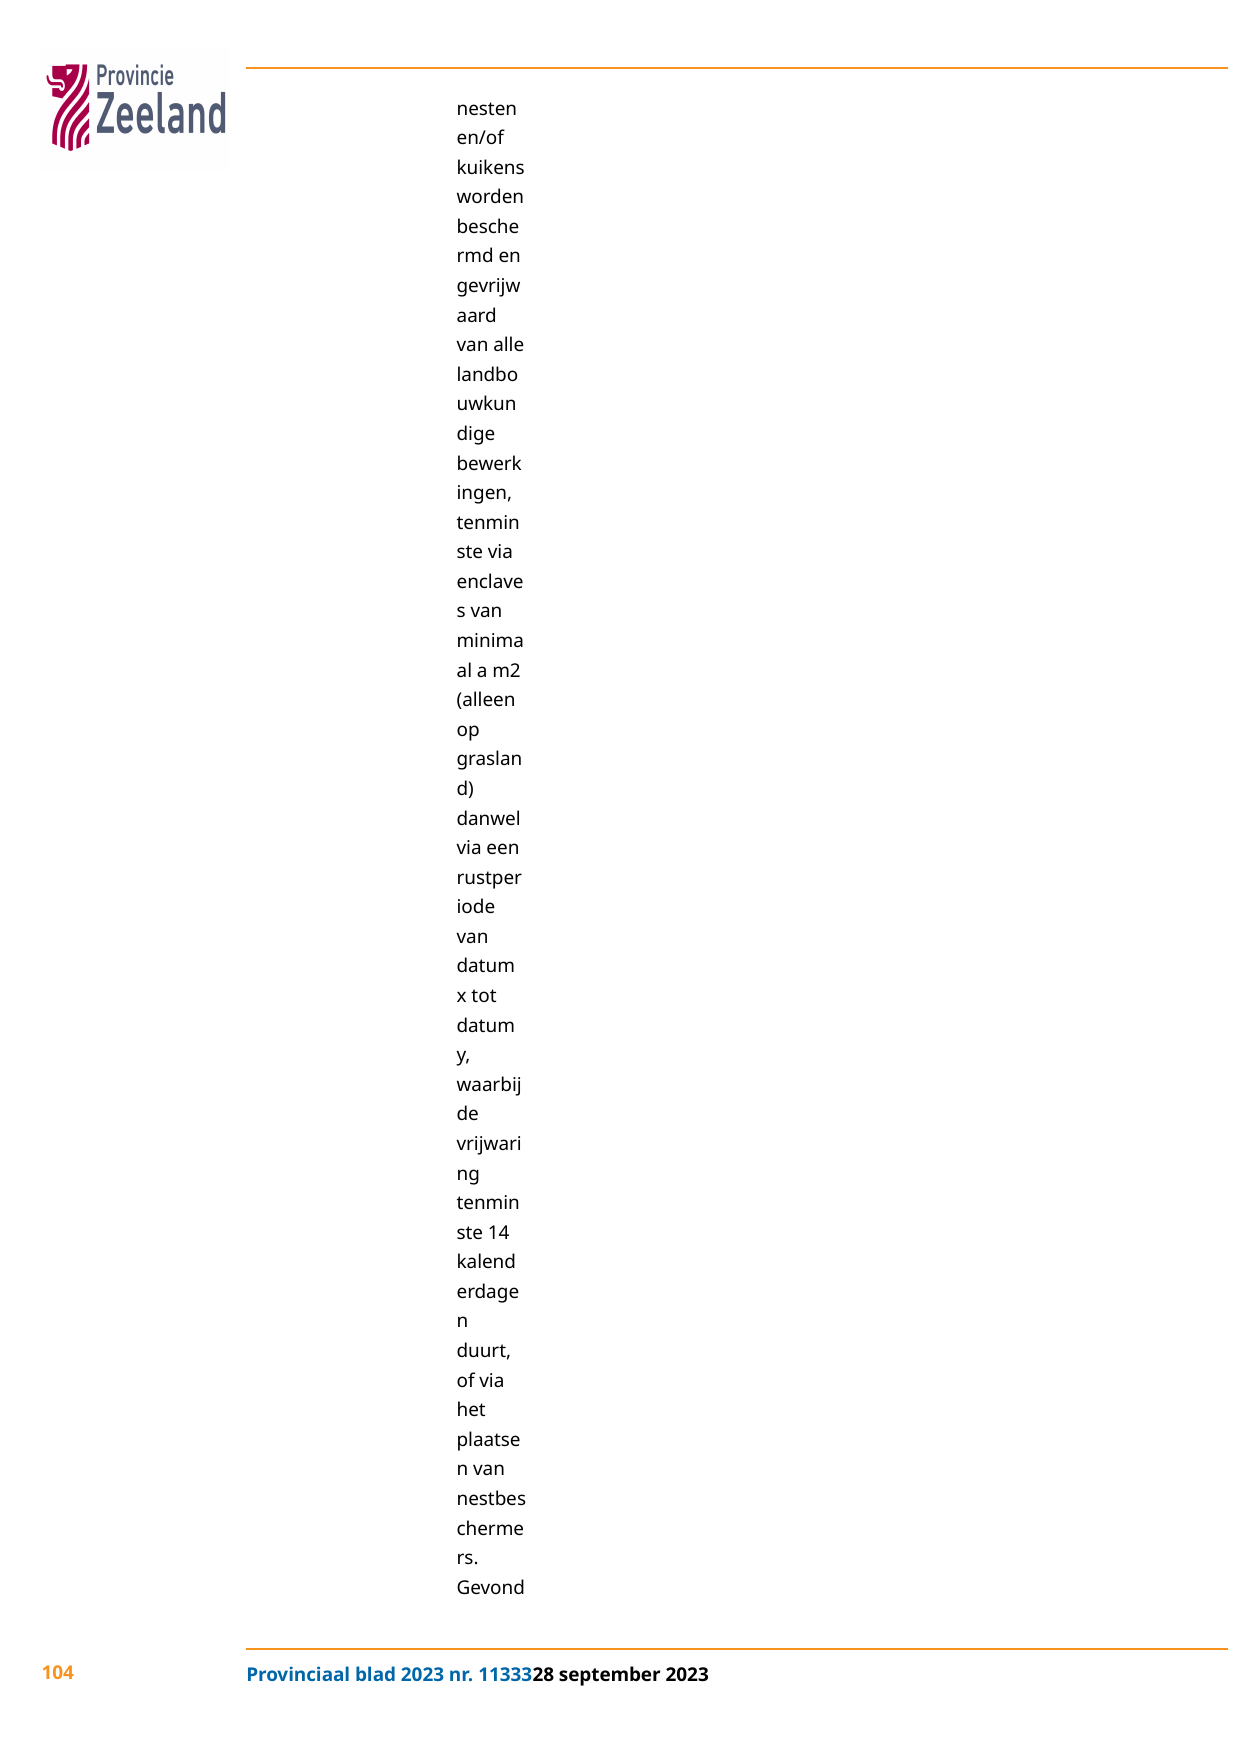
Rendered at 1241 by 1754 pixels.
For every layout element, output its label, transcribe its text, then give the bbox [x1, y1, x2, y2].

table_cell [318, 95, 387, 1600]
table_cell [596, 95, 665, 1600]
table_cell [804, 95, 873, 1600]
table_cell [943, 95, 1013, 1600]
table_cell nesten en/of kuikens worden beschermd en gevrijwaard van alle landbouwkundige bewerkingen, tenminste via enclaves van minimaal a m2 (alleen op grasland) danwel via een rustperiode van datum x tot datum y, waarbij de vrijwaring tenminste 14 kalenderdagen duurt, of via het plaatsen van nestbeschermers. Gevond [456, 95, 526, 1600]
table_cell [387, 95, 456, 1600]
table_cell [526, 95, 596, 1600]
table_cell [1013, 95, 1082, 1600]
table_cell [248, 95, 317, 1600]
picture [41, 47, 231, 172]
table_cell [874, 95, 943, 1600]
table_cell [665, 95, 734, 1600]
table_cell [735, 95, 804, 1600]
table_cell [1082, 95, 1152, 1600]
